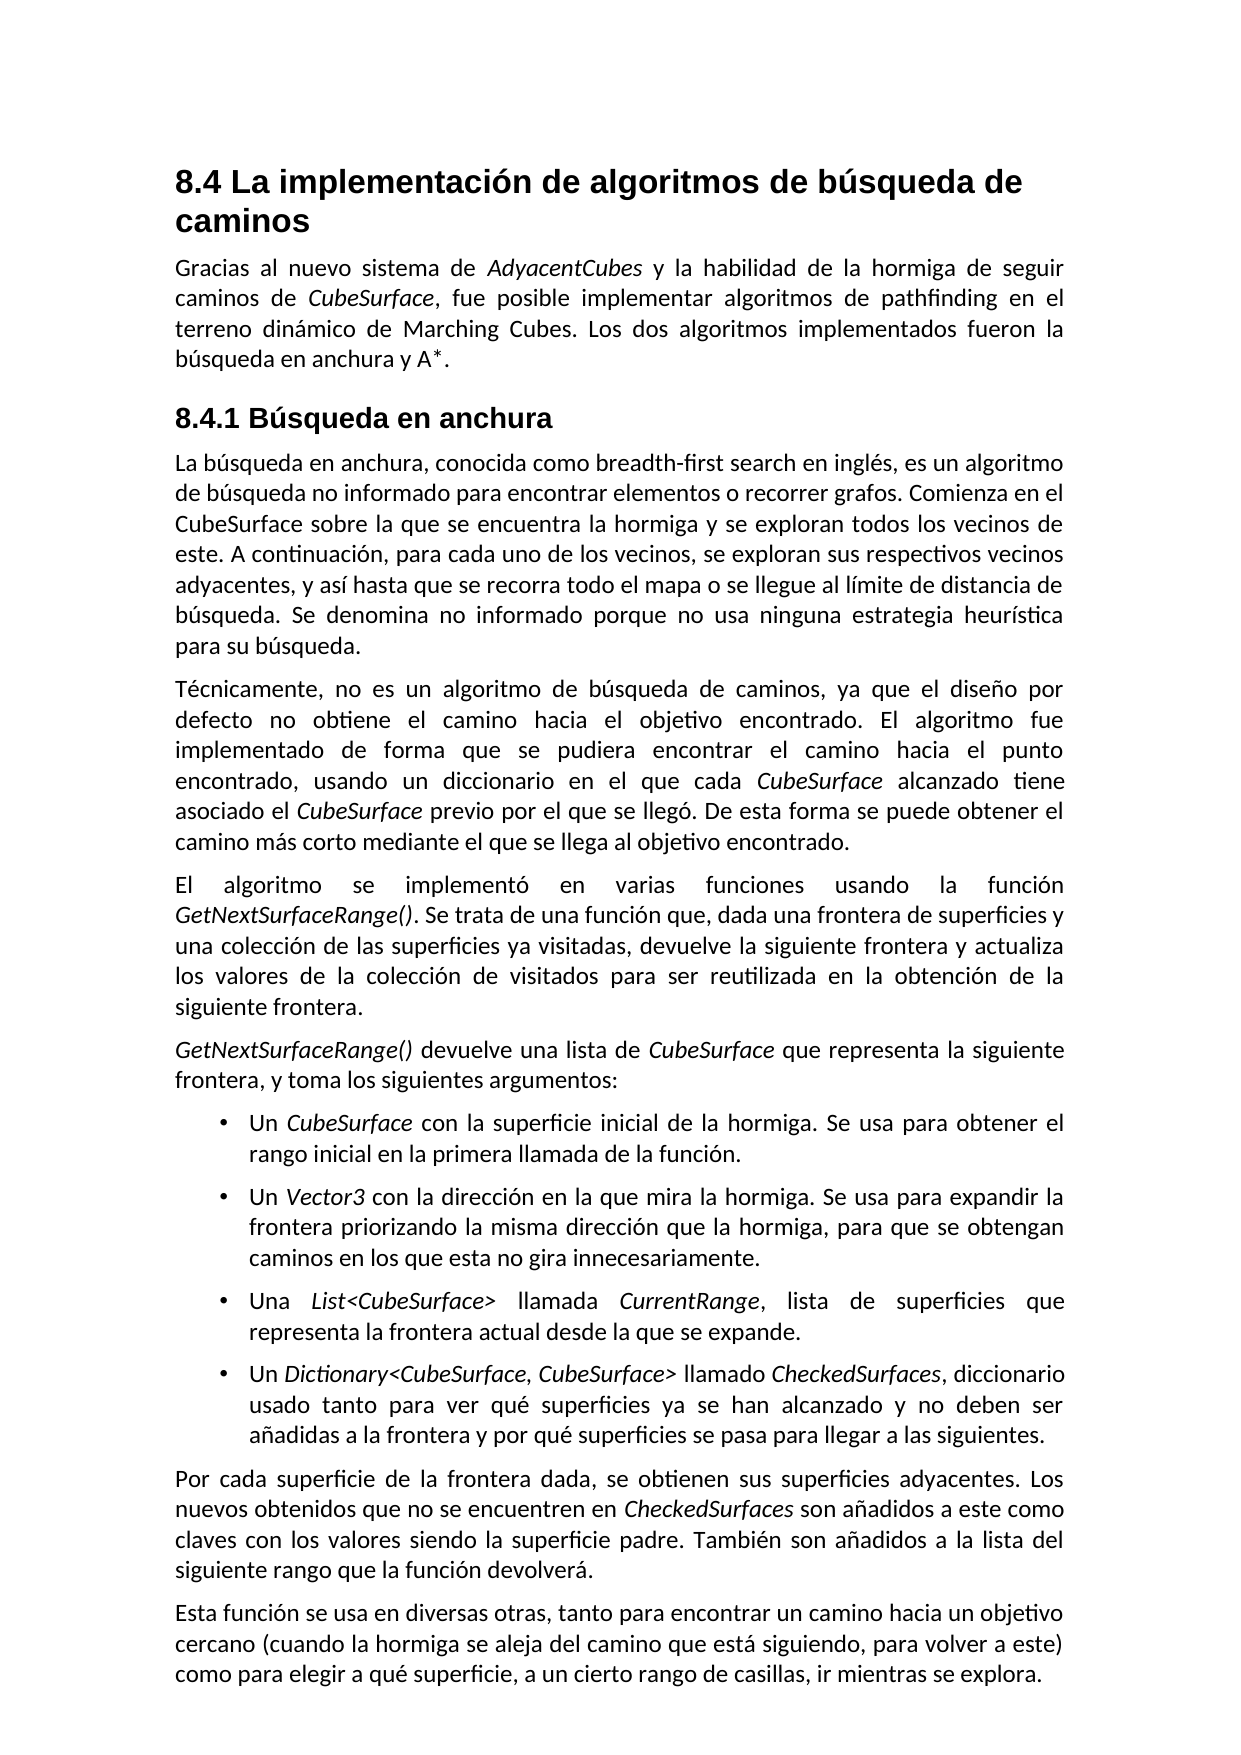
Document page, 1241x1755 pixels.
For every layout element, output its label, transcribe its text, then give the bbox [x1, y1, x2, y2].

text Gracias al nuevo sistema de AdyacentCubes y la habilidad de la hormiga de seguir caminos de CubeSurface, fue posible implementar algoritmos de pathfinding en el terreno dinámico de Marching Cubes. Los dos algoritmos implementados fueron la búsqueda en anchura y A*. [175, 252, 1065, 374]
subtitle La implementación de algoritmos de búsqueda de caminos [175, 162, 1065, 239]
text Técnicamente, no es un algoritmo de búsqueda de caminos, ya que el diseño por defecto no obtiene el camino hacia el objetivo encontrado. El algoritmo fue implementado de forma que se pudiera encontrar el camino hacia el punto encontrado, usando un diccionario en el que cada CubeSurface alcanzado tiene asociado el CubeSurface previo por el que se llegó. De esta forma se puede obtener el camino más corto mediante el que se llega al objetivo encontrado. [175, 673, 1065, 856]
list Una List<CubeSurface> llamada CurrentRange, lista de superficies que representa la frontera actual desde la que se expande. [219, 1285, 1065, 1346]
list Un CubeSurface con la superficie inicial de la hormiga. Se usa para obtener el rango inicial en la primera llamada de la función. [219, 1107, 1065, 1168]
list Un Vector3 con la dirección en la que mira la hormiga. Se usa para expandir la frontera priorizando la misma dirección que la hormiga, para que se obtengan caminos en los que esta no gira innecesariamente. [219, 1181, 1065, 1273]
text El algoritmo se implementó en varias funciones usando la función GetNextSurfaceRange(). Se trata de una función que, dada una frontera de superficies y una colección de las superficies ya visitadas, devuelve la siguiente frontera y actualiza los valores de la colección de visitados para ser reutilizada en la obtención de la siguiente frontera. [175, 869, 1065, 1021]
text GetNextSurfaceRange() devuelve una lista de CubeSurface que representa la siguiente frontera, y toma los siguientes argumentos: [175, 1034, 1065, 1095]
list Un Dictionary<CubeSurface, CubeSurface> llamado CheckedSurfaces, diccionario usado tanto para ver qué superficies ya se han alcanzado y no deben ser añadidas a la frontera y por qué superficies se pasa para llegar a las siguientes. [219, 1359, 1065, 1450]
subtitle Búsqueda en anchura [175, 401, 1065, 434]
text Esta función se usa en diversas otras, tanto para encontrar un camino hacia un objetivo cercano (cuando la hormiga se aleja del camino que está siguiendo, para volver a este) como para elegir a qué superficie, a un cierto rango de casillas, ir mientras se explora. [175, 1597, 1065, 1689]
text Por cada superficie de la frontera dada, se obtienen sus superficies adyacentes. Los nuevos obtenidos que no se encuentren en CheckedSurfaces son añadidos a este como claves con los valores siendo la superficie padre. También son añadidos a la lista del siguiente rango que la función devolverá. [175, 1463, 1065, 1585]
text La búsqueda en anchura, conocida como breadth-first search en inglés, es un algoritmo de búsqueda no informado para encontrar elementos o recorrer grafos. Comienza en el CubeSurface sobre la que se encuentra la hormiga y se exploran todos los vecinos de este. A continuación, para cada uno de los vecinos, se exploran sus respectivos vecinos adyacentes, y así hasta que se recorra todo el mapa o se llegue al límite de distancia de búsqueda. Se denomina no informado porque no usa ninguna estrategia heurística para su búsqueda. [175, 447, 1065, 661]
